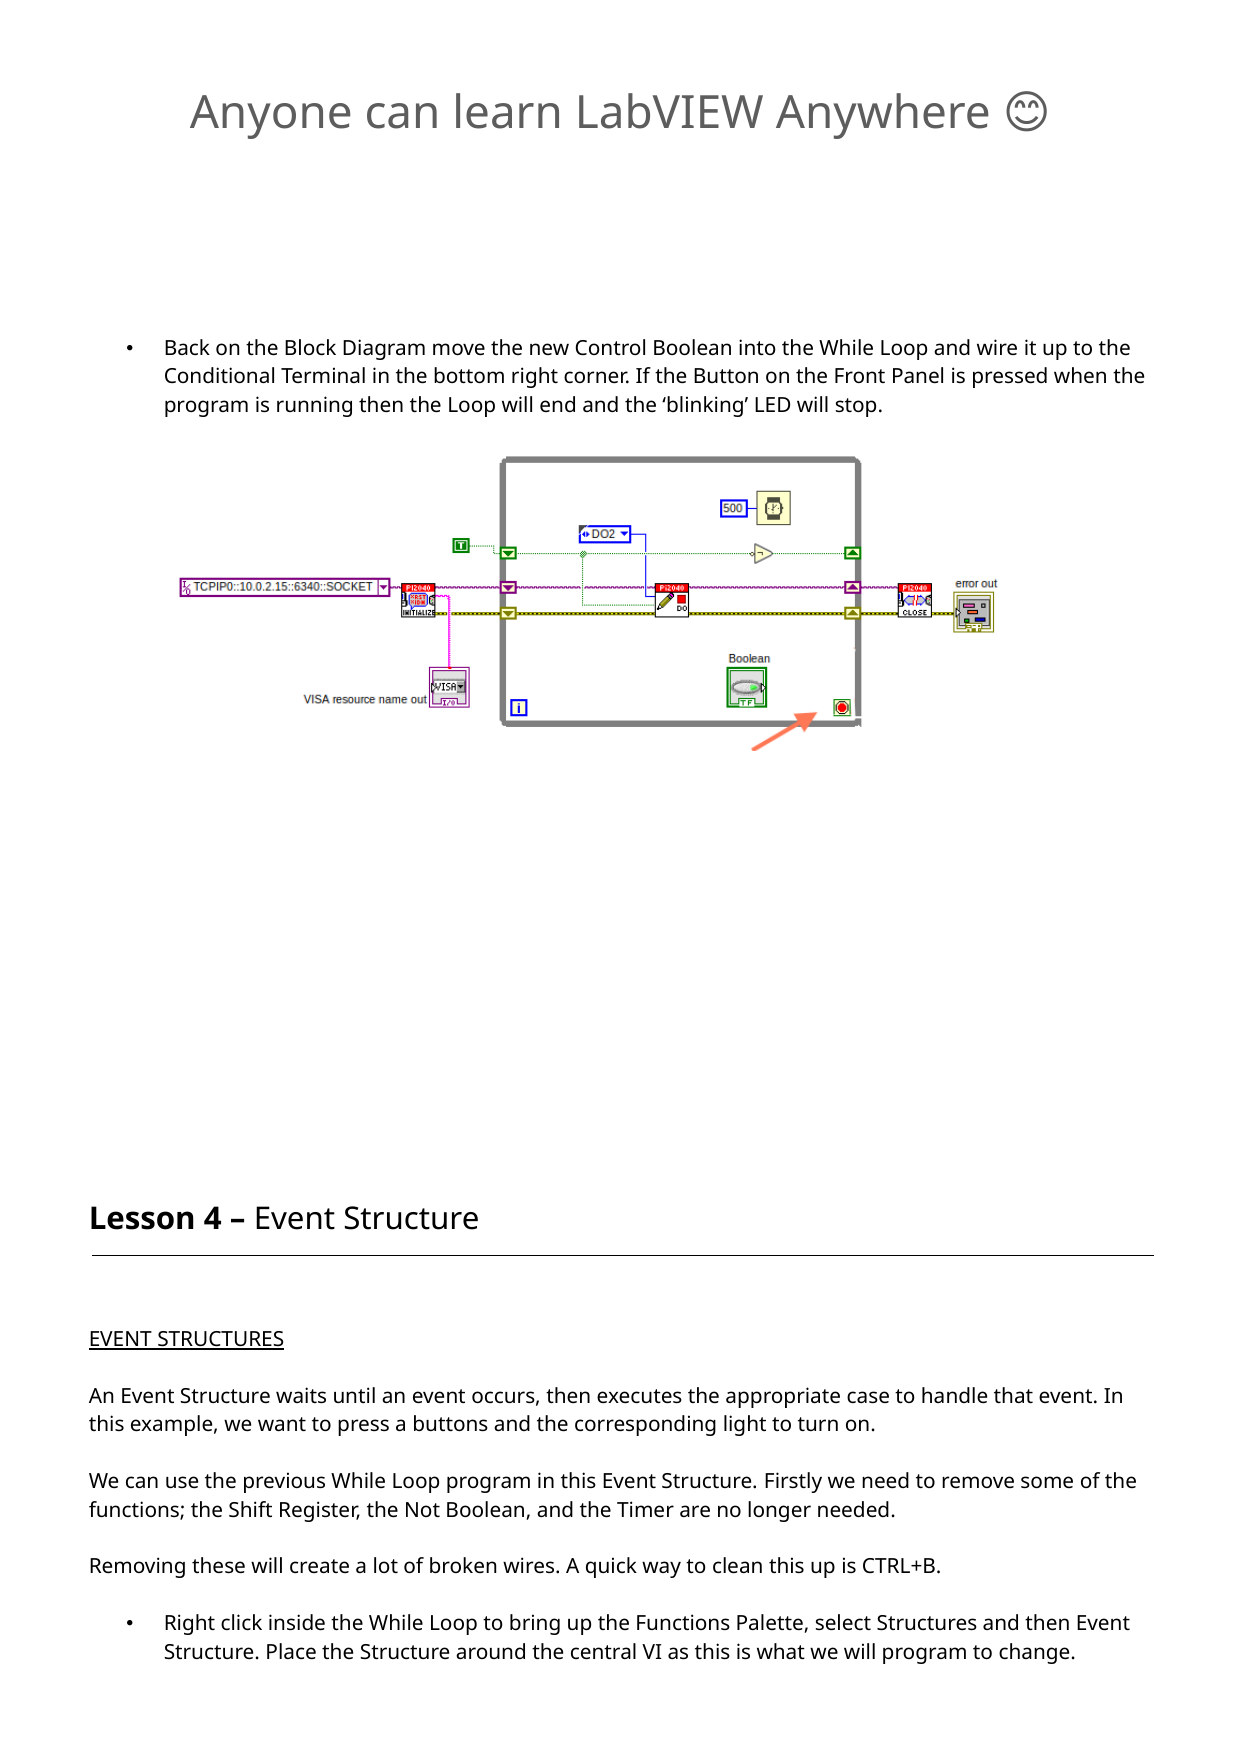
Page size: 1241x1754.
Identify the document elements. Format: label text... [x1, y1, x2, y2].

picture [170, 450, 1003, 751]
text An Event Structure waits until an event occurs, then executes the appropriate case to handle that event. In this example, we want to press a buttons and the corresponding light to turn on. [88, 1381, 1152, 1438]
text EVENT STRUCTURES [88, 1324, 1152, 1352]
text We can use the previous While Loop program in this Event Structure. Firstly we need to remove some of the functions; the Shift Register, the Not Boolean, and the Timer are no longer needed. [88, 1466, 1152, 1523]
text Removing these will create a lot of broken wires. A quick way to clean this up is CTRL+B. [88, 1552, 1152, 1580]
text Lesson 4 – Event Structure [88, 1196, 1152, 1239]
list Right click inside the While Loop to bring up the Functions Palette, select Structures and then Event Structure. Place the Structure around the central VI as this is what we will program to change. [126, 1608, 1152, 1665]
list Back on the Block Diagram move the new Control Boolean into the While Loop and wire it up to the Conditional Terminal in the bottom right corner. If the Button on the Front Panel is pressed when the program is running then the Loop will end and the ‘blinking’ LED will stop. [126, 333, 1152, 418]
